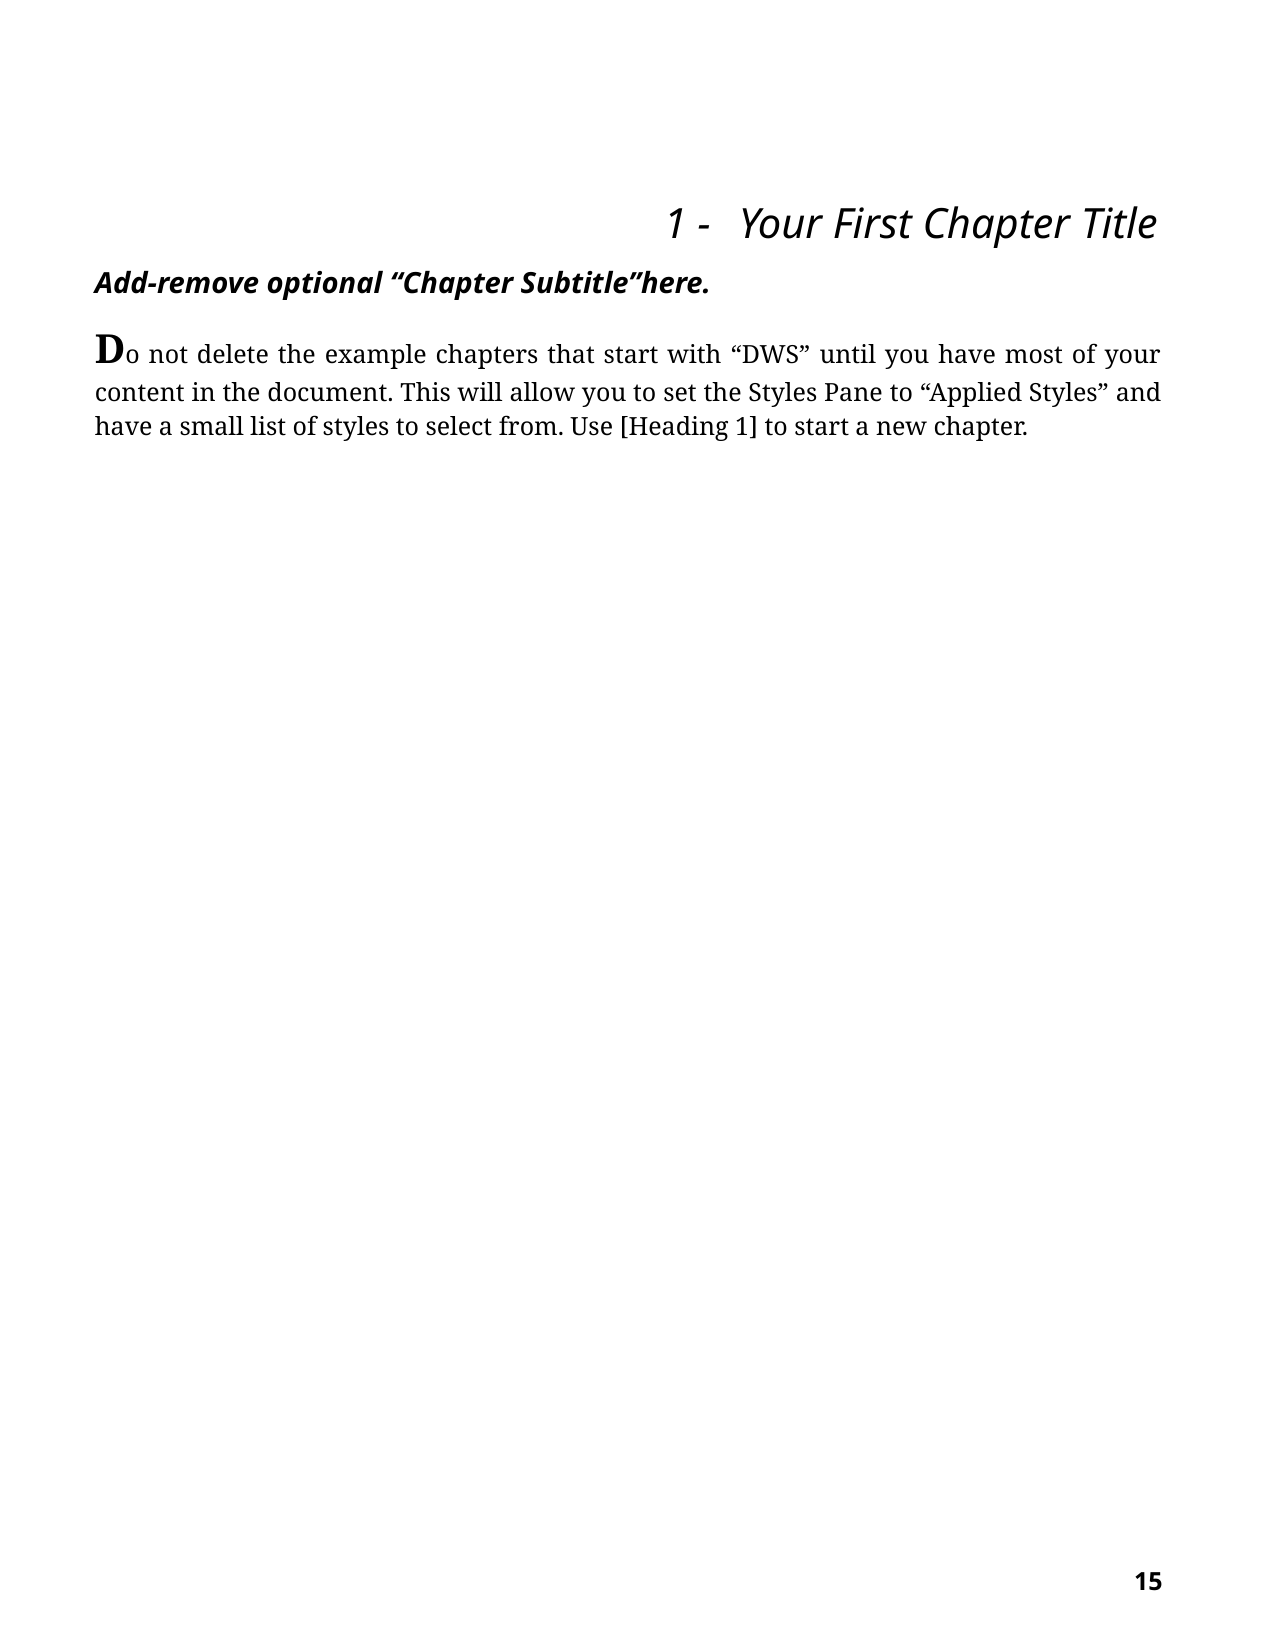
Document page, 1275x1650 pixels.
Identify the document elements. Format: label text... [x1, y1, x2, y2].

subtitle Your First Chapter Title [94, 194, 1162, 251]
text Do not delete the example chapters that start with “DWS” until you have most of your content in the document. This will allow you to set the Styles Pane to “Applied Styles” and have a small list of styles to select from. Use [Heading 1] to start a new chapter. [94, 321, 1162, 443]
subtitle Add-remove optional “Chapter Subtitle”here. [94, 263, 1162, 302]
